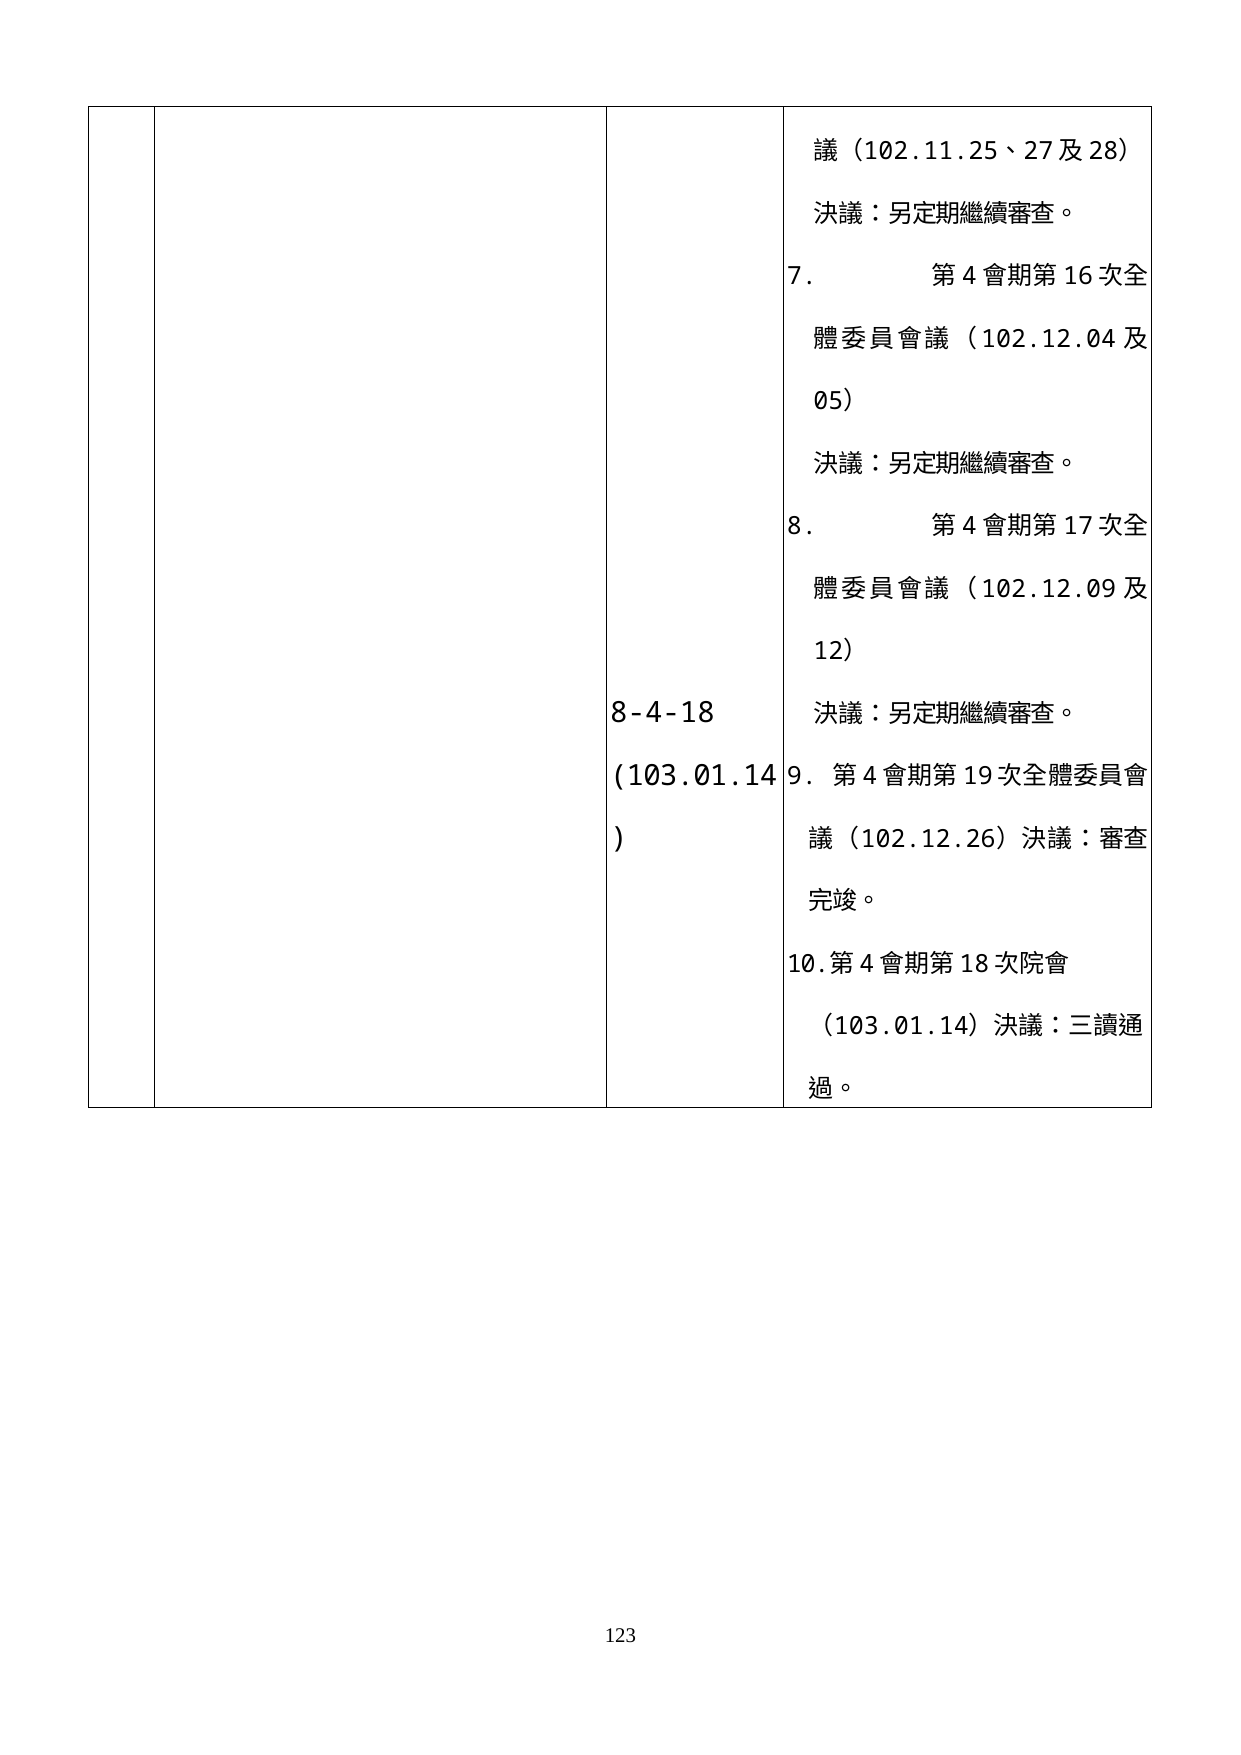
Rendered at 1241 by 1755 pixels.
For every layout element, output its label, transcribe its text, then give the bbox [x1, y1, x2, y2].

table_cell 8-4-18 (103.01.14) [607, 107, 783, 1107]
table_cell [89, 107, 154, 1107]
table_cell [155, 107, 606, 1107]
table_cell 議（102.11.25、27及28） 決議：另定期繼續審查。 第4會期第16次全體委員會議（102.12.04及05） 決議：另定期繼續審查。 第4會期第17次全體委員會議（102.12.09及12） 決議：另定期繼續審查。 9. 第4會期第19次全體委員會議（102.12.26）決議：審查完竣。 10.第4會期第18次院會 （103.01.14）決議：三讀通過。 [784, 107, 1151, 1107]
